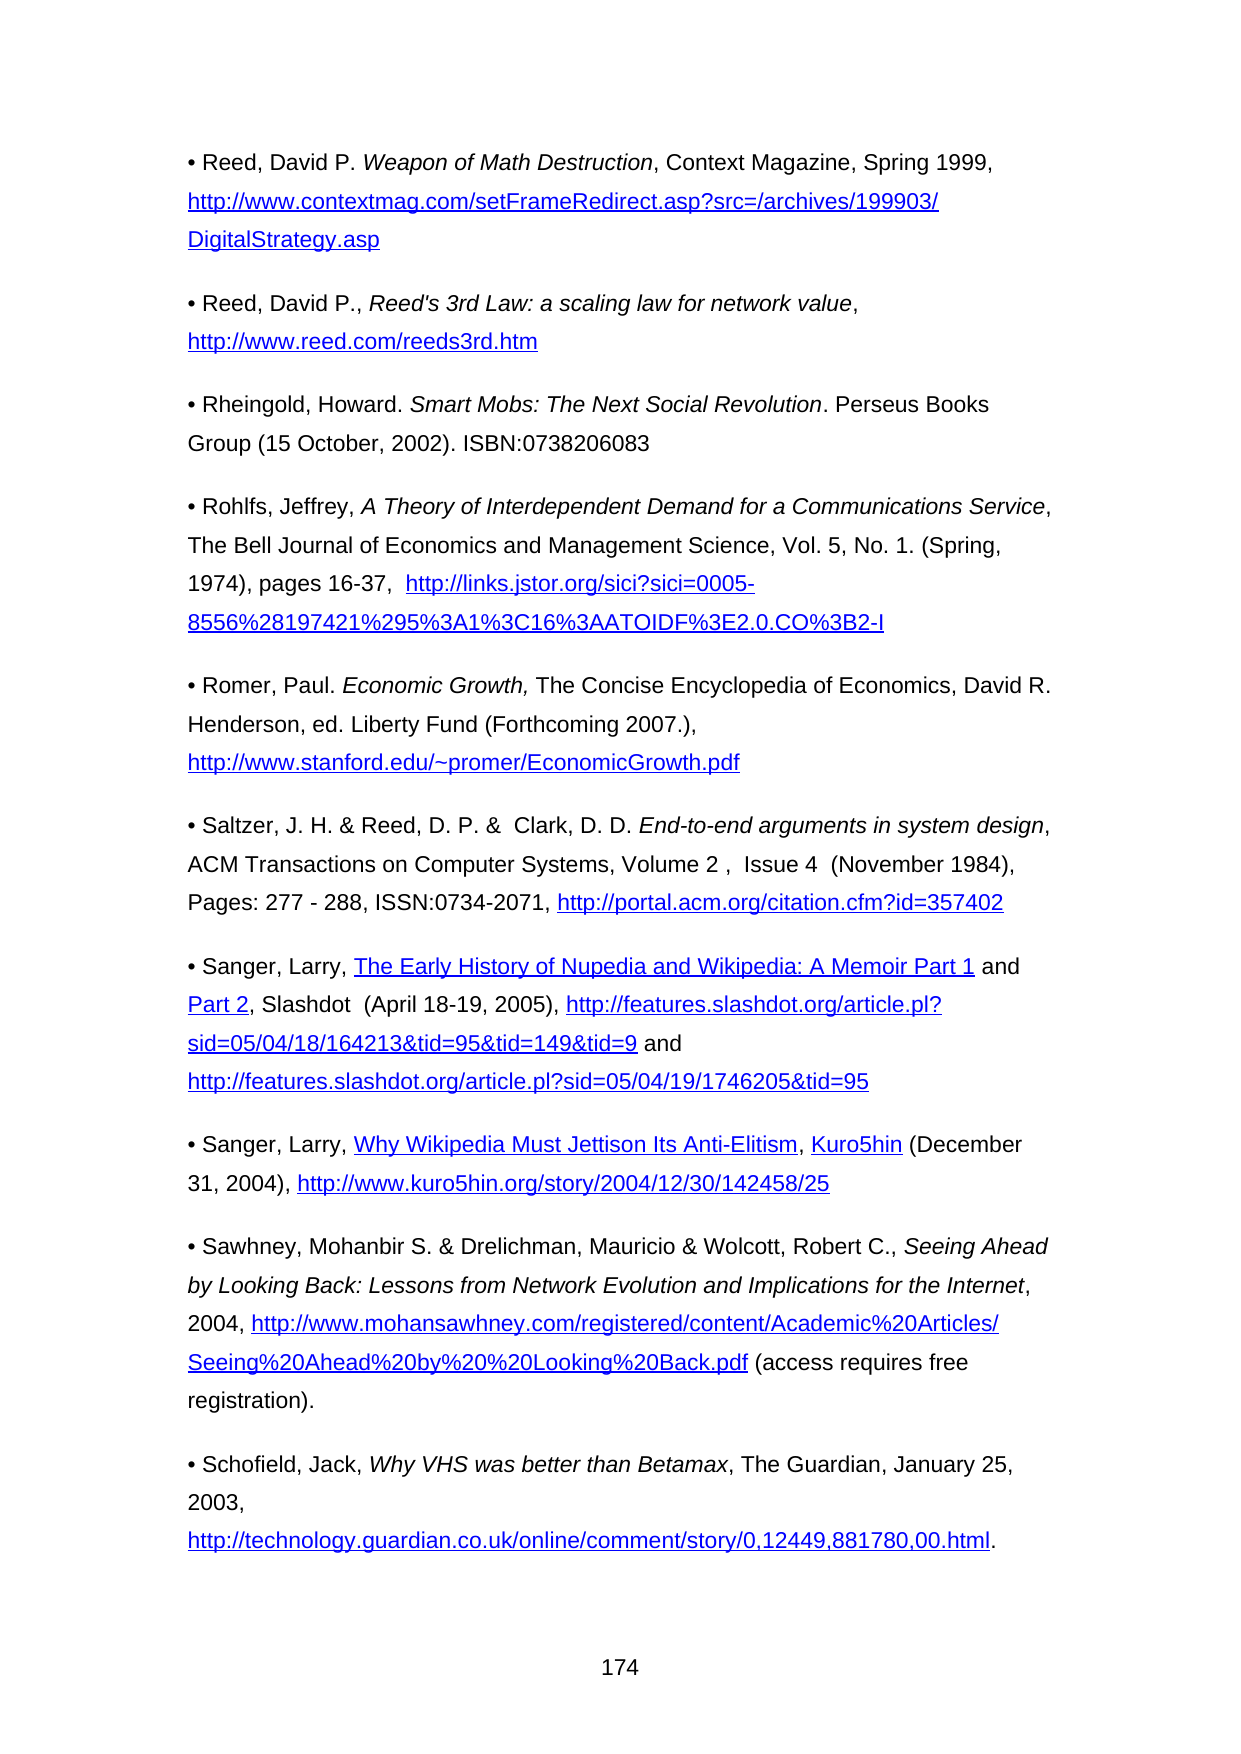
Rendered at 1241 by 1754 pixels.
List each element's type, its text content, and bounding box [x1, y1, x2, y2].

text • Rheingold, Howard. Smart Mobs: The Next Social Revolution. Perseus Books Group (15 October, 2002). ISBN:0738206083 [187, 392, 1053, 456]
text • Rohlfs, Jeffrey, A Theory of Interdependent Demand for a Communications Service, The Bell Journal of Economics and Management Science, Vol. 5, No. 1. (Spring, 1974), pages 16-37, http://links.jstor.org/sici?sici=0005-8556%28197421%295%3A1%3C16%3AATOIDF%3E2.0.CO%3B2-I [187, 494, 1053, 635]
text • Saltzer, J. H. & Reed, D. P. & Clark, D. D. End-to-end arguments in system design, ACM Transactions on Computer Systems, Volume 2 , Issue 4 (November 1984), Pages: 277 - 288, ISSN:0734-2071, http://portal.acm.org/citation.cfm?id=357402 [187, 813, 1053, 916]
text • Sanger, Larry, The Early History of Nupedia and Wikipedia: A Memoir Part 1 and Part 2, Slashdot (April 18-19, 2005), http://features.slashdot.org/article.pl?sid=05/04/18/164213&tid=95&tid=149&tid=9 and http://features.slashdot.org/article.pl?sid=05/04/19/1746205&tid=95 [187, 953, 1053, 1094]
text • Romer, Paul. Economic Growth, The Concise Encyclopedia of Economics, David R. Henderson, ed. Liberty Fund (Forthcoming 2007.), http://www.stanford.edu/~promer/EconomicGrowth.pdf [187, 673, 1053, 775]
text • Sanger, Larry, Why Wikipedia Must Jettison Its Anti-Elitism, Kuro5hin (December 31, 2004), http://www.kuro5hin.org/story/2004/12/30/142458/25 [187, 1132, 1053, 1196]
text • Reed, David P. Weapon of Math Destruction, Context Magazine, Spring 1999, http://www.contextmag.com/setFrameRedirect.asp?src=/archives/199903/DigitalStrategy.asp [187, 150, 1053, 252]
text • Reed, David P., Reed's 3rd Law: a scaling law for network value, http://www.reed.com/reeds3rd.htm [187, 290, 1053, 354]
text • Schofield, Jack, Why VHS was better than Betamax, The Guardian, January 25, 2003, http://technology.guardian.co.uk/online/comment/story/0,12449,881780,00.html. [187, 1451, 1053, 1554]
text • Sawhney, Mohanbir S. & Drelichman, Mauricio & Wolcott, Robert C., Seeing Ahead by Looking Back: Lessons from Network Evolution and Implications for the Internet, 2004, http://www.mohansawhney.com/registered/content/Academic%20Articles/Seeing%20Ahead%20by%20%20Looking%20Back.pdf (access requires free registration). [187, 1234, 1053, 1413]
